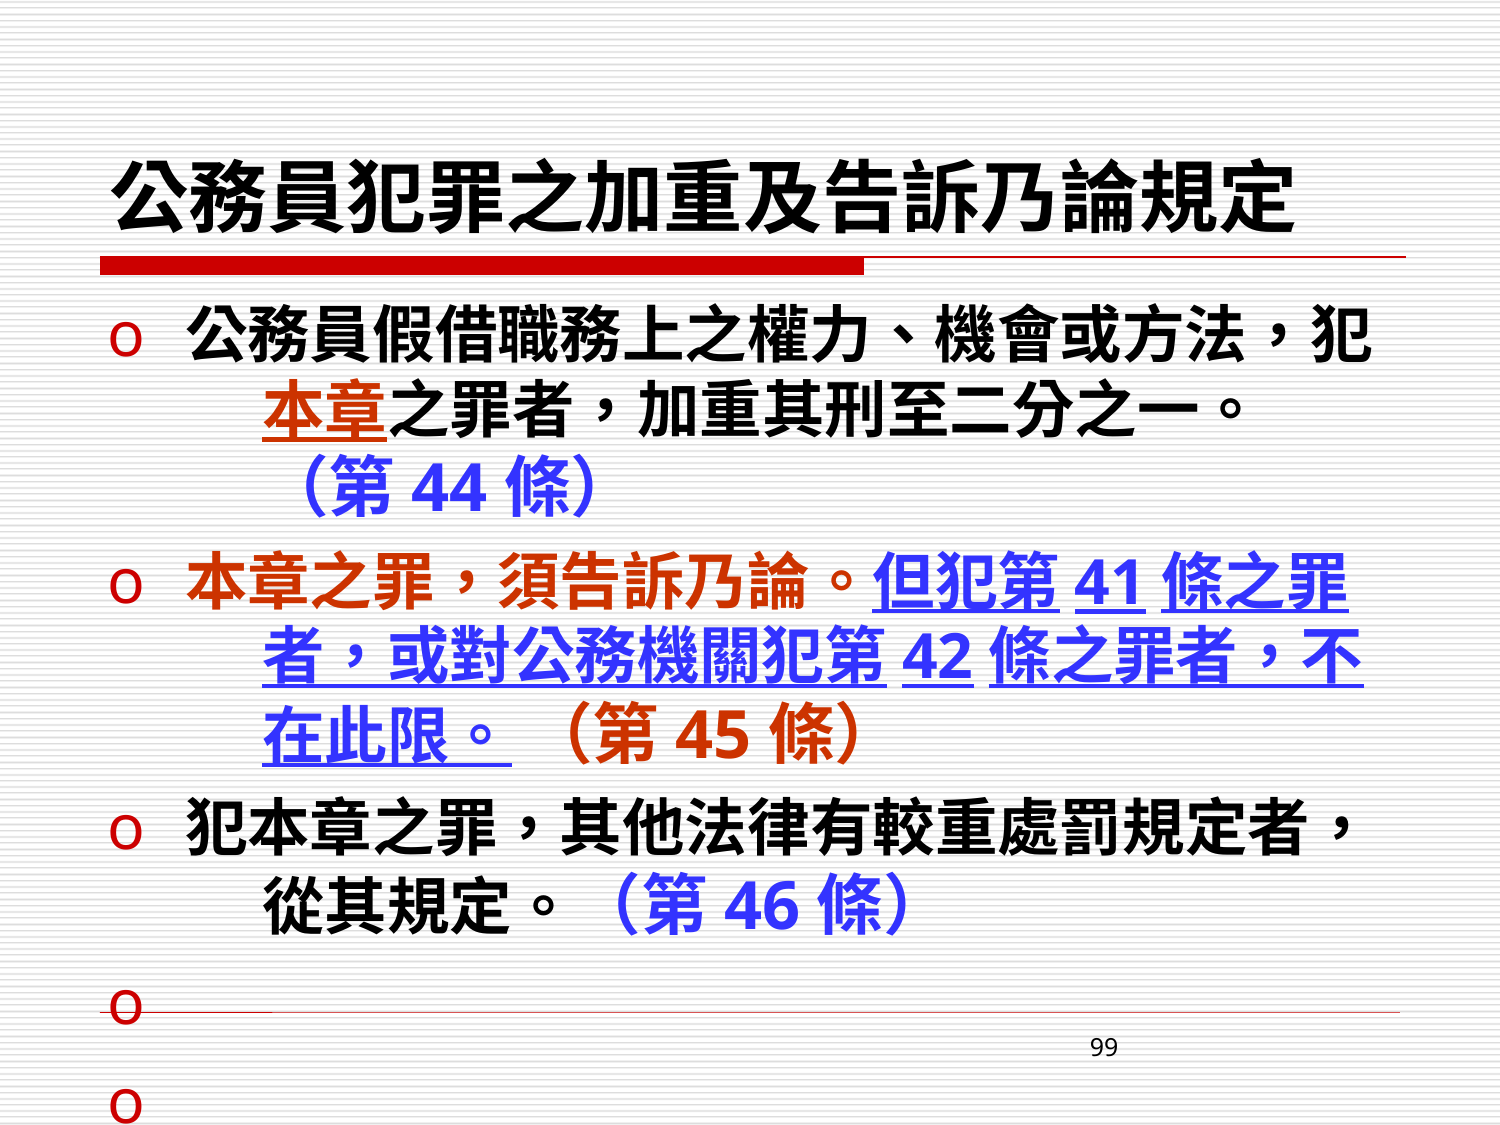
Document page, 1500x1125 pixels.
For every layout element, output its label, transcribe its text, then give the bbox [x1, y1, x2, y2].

text_box [1074, 1024, 1400, 1103]
title 公務員犯罪之加重及告訴乃論規定 [94, 50, 1407, 250]
list 公務員假借職務上之權力、機會或方法，犯本章之罪者，加重其刑至二分之一。（第44條） 本章之罪，須告訴乃論。但犯第41條之罪者，或對公務機關犯第42條之罪者，不在此限。 （第45條） 犯本章之罪，其他法律有較重處罰規定者，從其規定。（第46條） [92, 287, 1406, 988]
